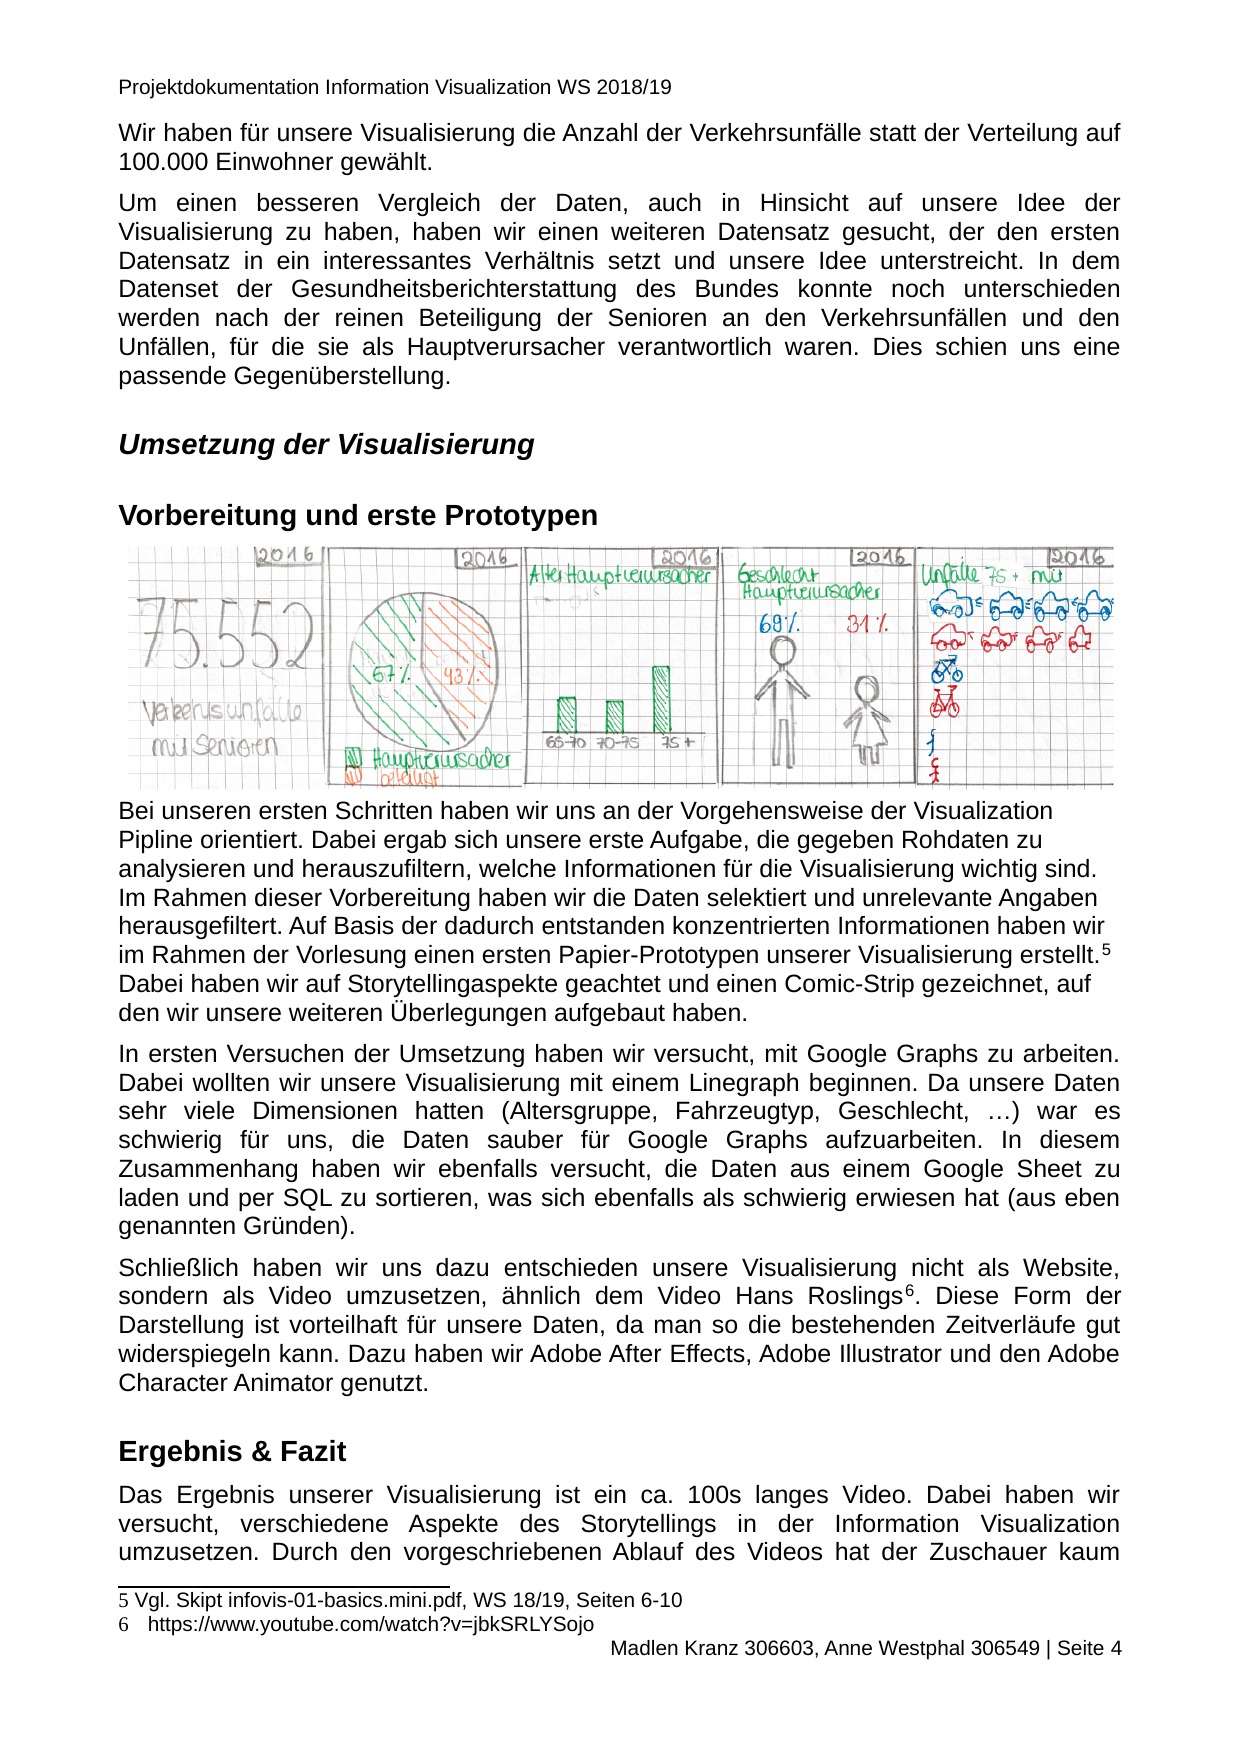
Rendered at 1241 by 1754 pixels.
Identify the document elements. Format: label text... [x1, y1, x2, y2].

text Um einen besseren Vergleich der Daten, auch in Hinsicht auf unsere Idee der Visualisierung zu haben, haben wir einen weiteren Datensatz gesucht, der den ersten Datensatz in ein interessantes Verhältnis setzt und unsere Idee unterstreicht. In dem Datenset der Gesundheitsberichterstattung des Bundes konnte noch unterschieden werden nach der reinen Beteiligung der Senioren an den Verkehrsunfällen und den Unfällen, für die sie als Hauptverursacher verantwortlich waren. Dies schien uns eine passende Gegenüberstellung. [118, 188, 1122, 389]
subtitle Umsetzung der Visualisierung [118, 427, 1122, 460]
subtitle Ergebnis & Fazit [118, 1434, 1122, 1467]
text Wir haben für unsere Visualisierung die Anzahl der Verkehrsunfälle statt der Verteilung auf 100.000 Einwohner gewählt. [118, 118, 1122, 176]
subtitle Vorbereitung und erste Prototypen [118, 498, 1122, 531]
text Vgl. Skipt infovis-01-basics.mini.pdf, WS 18/19, Seiten 6-10 [118, 1587, 1122, 1612]
text In ersten Versuchen der Umsetzung haben wir versucht, mit Google Graphs zu arbeiten. Dabei wollten wir unsere Visualisierung mit einem Linegraph beginnen. Da unsere Daten sehr viele Dimensionen hatten (Altersgruppe, Fahrzeugtyp, Geschlecht, …) war es schwierig für uns, die Daten sauber für Google Graphs aufzuarbeiten. In diesem Zusammenhang haben wir ebenfalls versucht, die Daten aus einem Google Sheet zu laden und per SQL zu sortieren, was sich ebenfalls als schwierig erwiesen hat (aus eben genannten Gründen). [118, 1039, 1122, 1240]
text Das Ergebnis unserer Visualisierung ist ein ca. 100s langes Video. Dabei haben wir versucht, verschiedene Aspekte des Storytellings in der Information Visualization umzusetzen. Durch den vorgeschriebenen Ablauf des Videos hat der Zuschauer kaum [118, 1480, 1122, 1566]
text Schließlich haben wir uns dazu entschieden unsere Visualisierung nicht als Website, sondern als Video umzusetzen, ähnlich dem Video Hans Roslings. Diese Form der Darstellung ist vorteilhaft für unsere Daten, da man so die bestehenden Zeitverläufe gut widerspiegeln kann. Dazu haben wir Adobe After Effects, Adobe Illustrator und den Adobe Character Animator genutzt. [118, 1252, 1122, 1396]
text Bei unseren ersten Schritten haben wir uns an der Vorgehensweise der Visualization Pipline orientiert. Dabei ergab sich unsere erste Aufgabe, die gegeben Rohdaten zu analysieren und herauszufiltern, welche Informationen für die Visualisierung wichtig sind. Im Rahmen dieser Vorbereitung haben wir die Daten selektiert und unrelevante Angaben herausgefiltert. Auf Basis der dadurch entstanden konzentrierten Informationen haben wir im Rahmen der Vorlesung einen ersten Papier-Prototypen unserer Visualisierung erstellt. Dabei haben wir auf Storytellingaspekte geachtet und einen Comic-Strip gezeichnet, auf den wir unsere weiteren Überlegungen aufgebaut haben. [116, 532, 1122, 1026]
text https://www.youtube.com/watch?v=jbkSRLYSojo [118, 1612, 1122, 1636]
